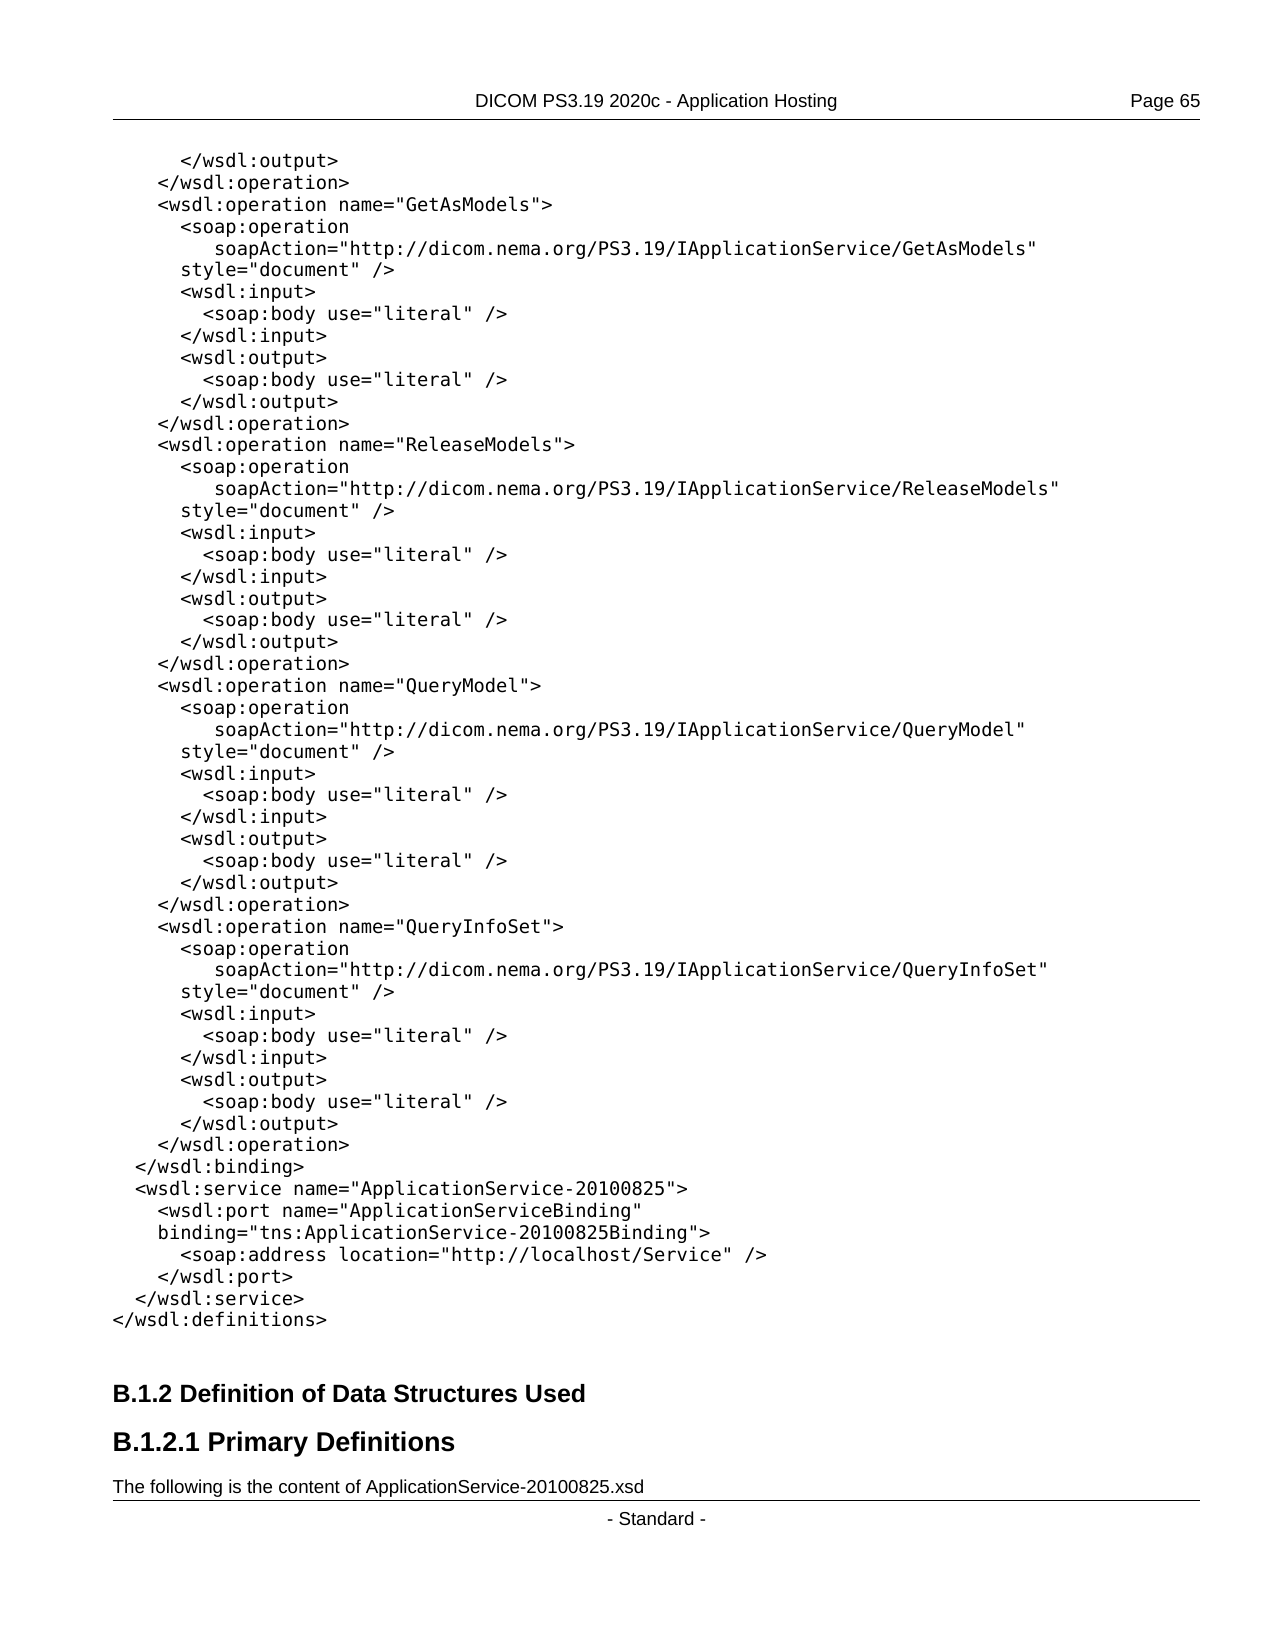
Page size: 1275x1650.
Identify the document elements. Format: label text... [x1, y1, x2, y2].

text B.1.2.1 Primary Definitions [112, 1426, 1200, 1457]
text B.1.2 Definition of Data Structures Used [112, 1379, 1200, 1407]
text </wsdl:output> </wsdl:operation> <wsdl:operation name="GetAsModels"> <soap:operation soapAction="http://dicom.nema.org/PS3.19/IApplicationService/GetAsModels" style="document" /> <wsdl:input> <soap:body use="literal" /> </wsdl:input> <wsdl:output> <soap:body use="literal" /> </wsdl:output> </wsdl:operation> <wsdl:operation name="ReleaseModels"> <soap:operation soapAction="http://dicom.nema.org/PS3.19/IApplicationService/ReleaseModels" style="document" /> <wsdl:input> <soap:body use="literal" /> </wsdl:input> <wsdl:output> <soap:body use="literal" /> </wsdl:output> </wsdl:operation> <wsdl:operation name="QueryModel"> <soap:operation soapAction="http://dicom.nema.org/PS3.19/IApplicationService/QueryModel" style="document" /> <wsdl:input> <soap:body use="literal" /> </wsdl:input> <wsdl:output> <soap:body use="literal" /> </wsdl:output> </wsdl:operation> <wsdl:operation name="QueryInfoSet"> <soap:operation soapAction="http://dicom.nema.org/PS3.19/IApplicationService/QueryInfoSet" style="document" /> <wsdl:input> <soap:body use="literal" /> </wsdl:input> <wsdl:output> <soap:body use="literal" /> </wsdl:output> </wsdl:operation> </wsdl:binding> <wsdl:service name="ApplicationService-20100825"> <wsdl:port name="ApplicationServiceBinding" binding="tns:ApplicationService-20100825Binding"> <soap:address location="http://localhost/Service" /> </wsdl:port> </wsdl:service> </wsdl:definitions> [112, 150, 1200, 1360]
text The following is the content of ApplicationService-20100825.xsd [112, 1476, 1200, 1498]
